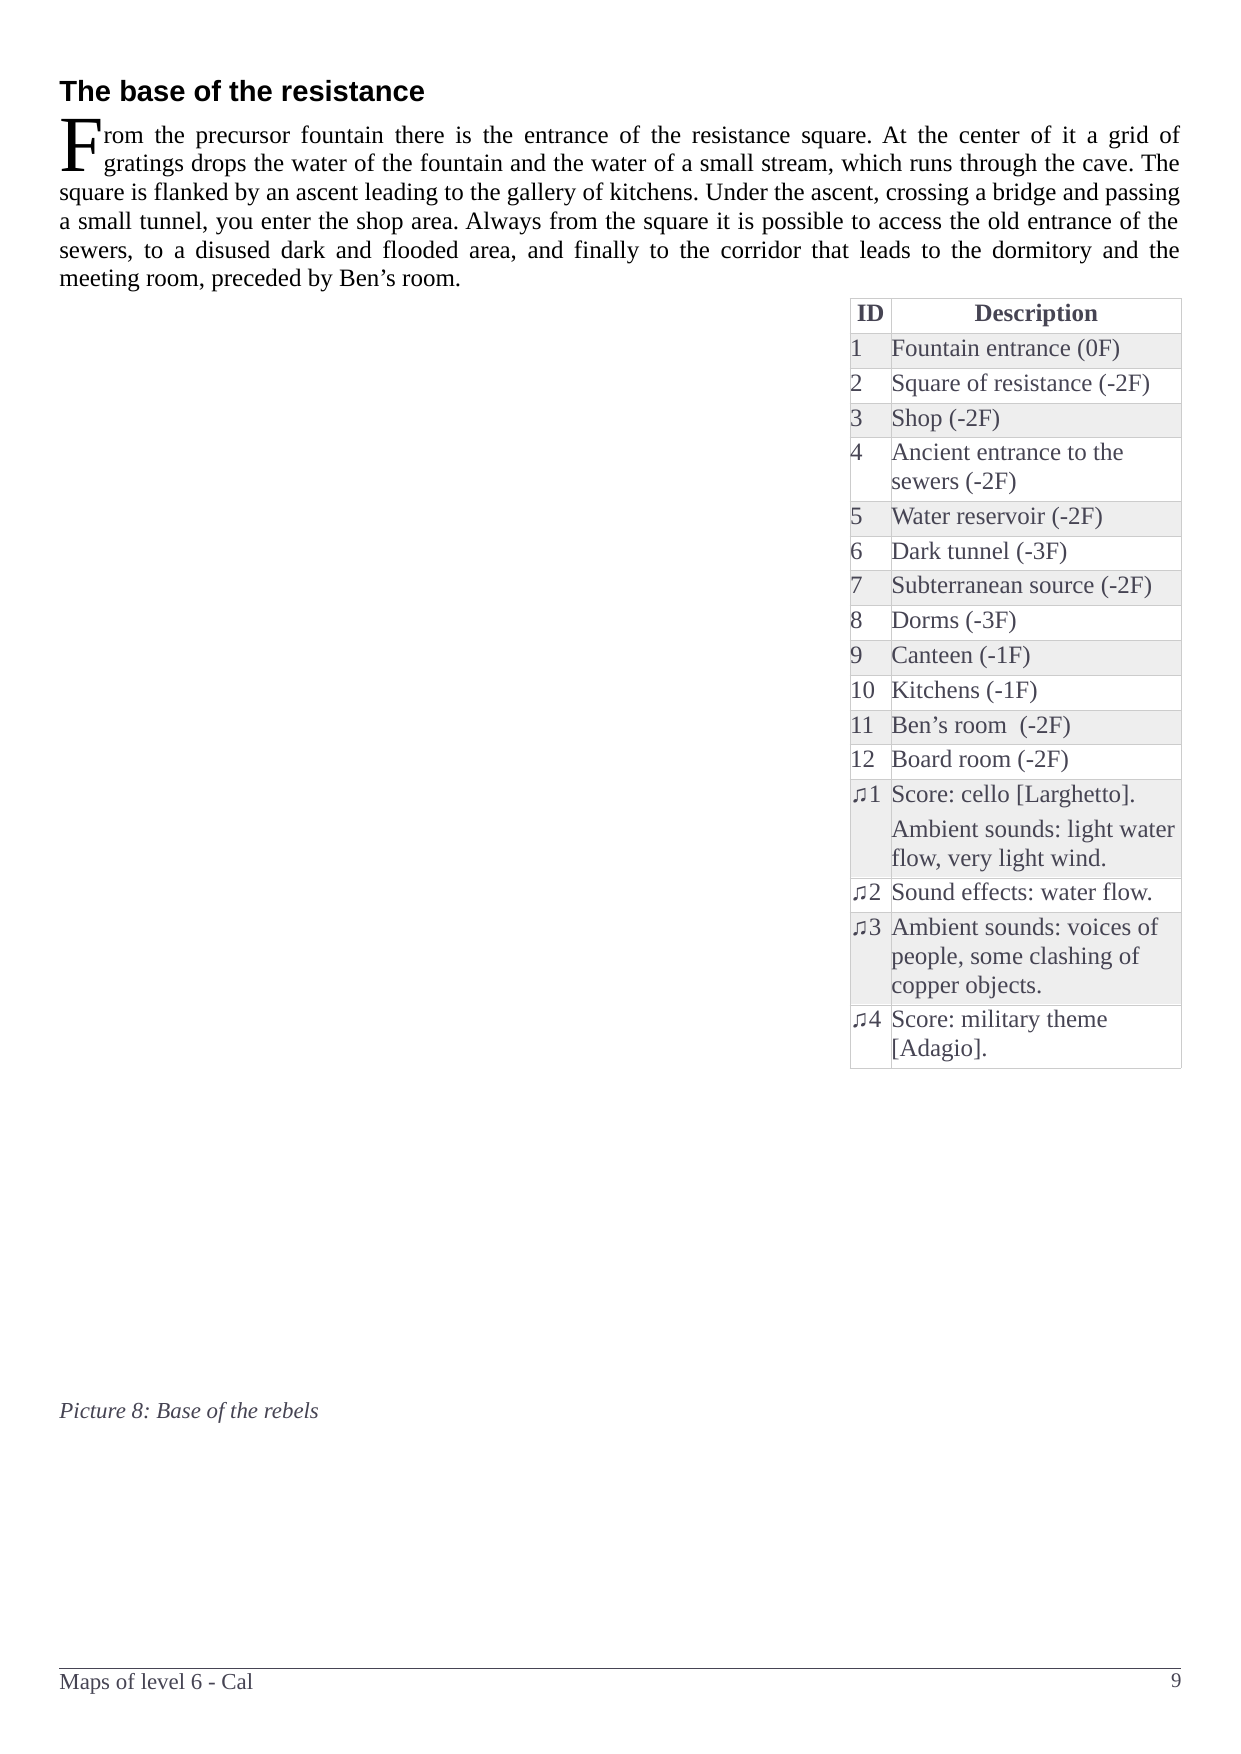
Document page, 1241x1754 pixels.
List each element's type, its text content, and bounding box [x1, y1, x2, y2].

table_cell Water reservoir (-2F) [892, 502, 1181, 536]
table_cell Ancient entrance to the sewers (-2F) [892, 438, 1181, 501]
table_cell Shop (-2F) [892, 404, 1181, 437]
table_cell Ambient sounds: voices of people, some clashing of copper objects. [892, 913, 1181, 1004]
table_cell Kitchens (-1F) [892, 676, 1181, 709]
table_cell Dorms (-3F) [892, 606, 1181, 640]
table_cell [850, 1069, 1181, 1429]
table_cell Subterranean source (-2F) [892, 571, 1181, 605]
table_cell ♫3 [851, 913, 891, 1004]
table_cell ♫2 [851, 879, 891, 912]
table_cell 3 [851, 404, 891, 437]
table_cell 7 [851, 571, 891, 605]
table_header Description [892, 299, 1181, 333]
table_cell 11 [851, 711, 891, 744]
table_cell 5 [851, 502, 891, 536]
table_header ID [851, 299, 891, 333]
table_cell Dark tunnel (-3F) [892, 537, 1181, 570]
table_cell 9 [851, 641, 891, 675]
table_cell Sound effects: water flow. [892, 879, 1181, 912]
table_cell 2 [851, 369, 891, 402]
table_cell Square of resistance (-2F) [892, 369, 1181, 402]
table_cell Score: cello [Larghetto]. Ambient sounds: light water flow, very light wind. [892, 780, 1181, 877]
table_cell 12 [851, 745, 891, 779]
table_cell Score: military theme [Adagio]. [892, 1006, 1181, 1068]
table_cell Board room (-2F) [892, 745, 1181, 779]
table_cell [59, 298, 850, 1429]
table_header From the precursor fountain there is the entrance of the resistance square. At the center of it a grid of gratings drops the water of the fountain and the water of a small stream, which runs through the cave. The square is flanked by an ascent leading to the gallery of kitchens. Under the ascent, crossing a bridge and passing a small tunnel, you enter the shop area. Always from the square it is possible to access the old entrance of the sewers, to a disused dark and flooded area, and finally to the corridor that leads to the dormitory and the meeting room, preceded by Ben’s room. [59, 120, 1181, 298]
table_cell 8 [851, 606, 891, 640]
table_cell 10 [851, 676, 891, 709]
table_cell 6 [851, 537, 891, 570]
table_cell 4 [851, 438, 891, 501]
subtitle The base of the resistance [59, 74, 1181, 107]
table_cell ♫4 [851, 1006, 891, 1068]
table_cell ♫1 [851, 780, 891, 877]
table_cell [64, 1404, 70, 1411]
table_cell Canteen (-1F) [892, 641, 1181, 675]
table_cell 1 [851, 334, 891, 368]
table_cell Fountain entrance (0F) [892, 334, 1181, 368]
table_cell Ben’s room (-2F) [892, 711, 1181, 744]
